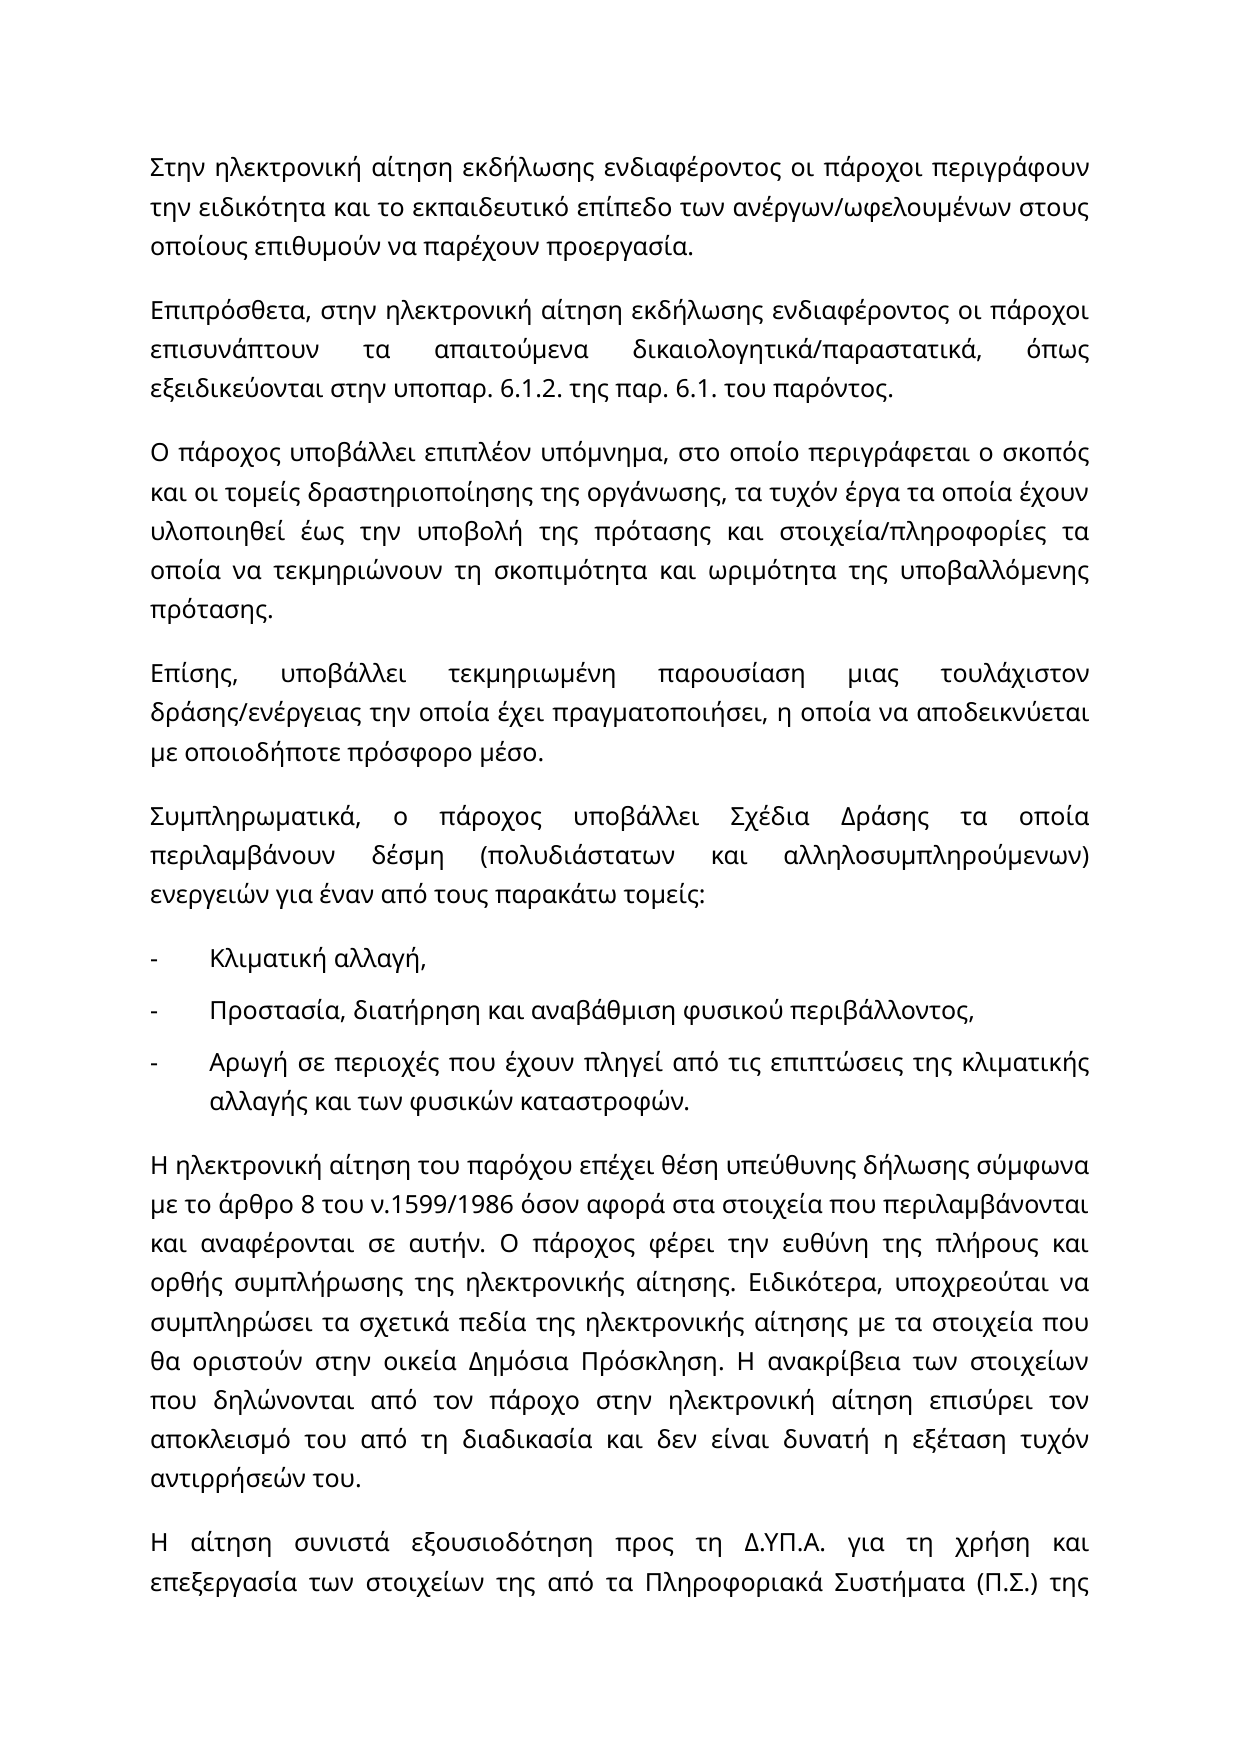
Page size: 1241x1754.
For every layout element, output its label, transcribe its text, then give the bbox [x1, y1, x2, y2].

list - Προστασία, διατήρηση και αναβάθμιση φυσικού περιβάλλοντος, [150, 992, 1090, 1027]
text Ο πάροχος υποβάλλει επιπλέον υπόμνημα, στο οποίο περιγράφεται ο σκοπός και οι τομείς δραστηριοποίησης της οργάνωσης, τα τυχόν έργα τα οποία έχουν υλοποιηθεί έως την υποβολή της πρότασης και στοιχεία/πληροφορίες τα οποία να τεκμηριώνουν τη σκοπιμότητα και ωριμότητα της υποβαλλόμενης πρότασης. [150, 435, 1090, 626]
list - Αρωγή σε περιοχές που έχουν πληγεί από τις επιπτώσεις της κλιματικής αλλαγής και των φυσικών καταστροφών. [150, 1044, 1090, 1117]
text Επιπρόσθετα, στην ηλεκτρονική αίτηση εκδήλωσης ενδιαφέροντος οι πάροχοι επισυνάπτουν τα απαιτούμενα δικαιολογητικά/παραστατικά, όπως εξειδικεύονται στην υποπαρ. 6.1.2. της παρ. 6.1. του παρόντος. [150, 292, 1090, 405]
list - Κλιματική αλλαγή, [150, 941, 1090, 975]
text Στην ηλεκτρονική αίτηση εκδήλωσης ενδιαφέροντος οι πάροχοι περιγράφουν την ειδικότητα και το εκπαιδευτικό επίπεδο των ανέργων/ωφελουμένων στους οποίους επιθυμούν να παρέχουν προεργασία. [150, 150, 1090, 262]
text Επίσης, υποβάλλει τεκμηριωμένη παρουσίαση μιας τουλάχιστον δράσης/ενέργειας την οποία έχει πραγματοποιήσει, η οποία να αποδεικνύεται με οποιοδήποτε πρόσφορο μέσο. [150, 656, 1090, 768]
text Συμπληρωματικά, ο πάροχος υποβάλλει Σχέδια Δράσης τα οποία περιλαμβάνουν δέσμη (πολυδιάστατων και αλληλοσυμπληρούμενων) ενεργειών για έναν από τους παρακάτω τομείς: [150, 798, 1090, 911]
text Η αίτηση συνιστά εξουσιοδότηση προς τη Δ.ΥΠ.Α. για τη χρήση και επεξεργασία των στοιχείων της από τα Πληροφοριακά Συστήματα (Π.Σ.) της [150, 1525, 1090, 1598]
text Η ηλεκτρονική αίτηση του παρόχου επέχει θέση υπεύθυνης δήλωσης σύμφωνα με το άρθρο 8 του ν.1599/1986 όσον αφορά στα στοιχεία που περιλαμβάνονται και αναφέρονται σε αυτήν. Ο πάροχος φέρει την ευθύνη της πλήρους και ορθής συμπλήρωσης της ηλεκτρονικής αίτησης. Ειδικότερα, υποχρεούται να συμπληρώσει τα σχετικά πεδία της ηλεκτρονικής αίτησης με τα στοιχεία που θα οριστούν στην οικεία Δημόσια Πρόσκληση. Η ανακρίβεια των στοιχείων που δηλώνονται από τον πάροχο στην ηλεκτρονική αίτηση επισύρει τον αποκλεισμό του από τη διαδικασία και δεν είναι δυνατή η εξέταση τυχόν αντιρρήσεών του. [150, 1147, 1090, 1495]
